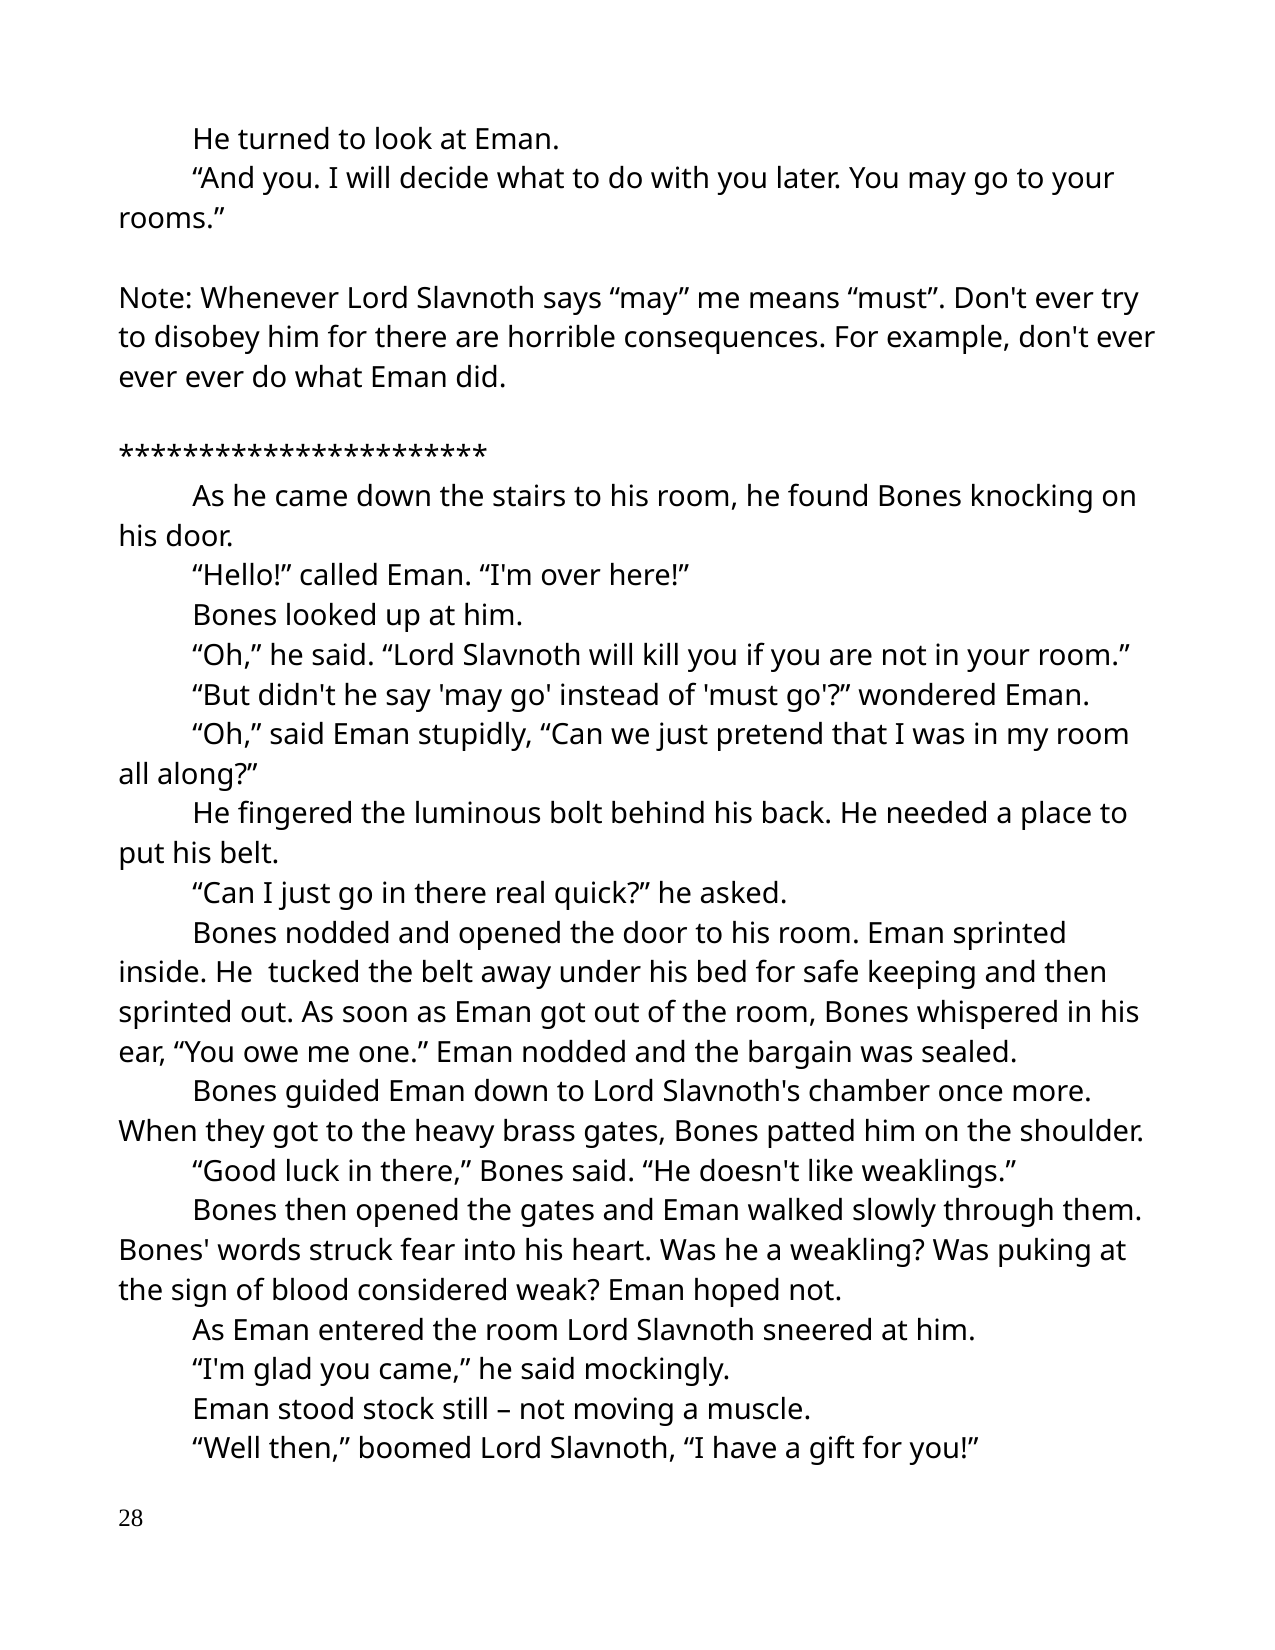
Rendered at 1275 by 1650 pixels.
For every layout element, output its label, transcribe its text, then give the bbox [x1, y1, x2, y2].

text He turned to look at Eman. [118, 118, 1157, 158]
text “Oh,” he said. “Lord Slavnoth will kill you if you are not in your room.” [118, 634, 1157, 674]
text Bones nodded and opened the door to his room. Eman sprinted inside. He tucked the belt away under his bed for safe keeping and then sprinted out. As soon as Eman got out of the room, Bones whispered in his ear, “You owe me one.” Eman nodded and the bargain was sealed. [118, 912, 1157, 1071]
text As he came down the stairs to his room, he found Bones knocking on his door. [118, 475, 1157, 555]
text Eman stood stock still – not moving a muscle. [118, 1388, 1157, 1428]
text As Eman entered the room Lord Slavnoth sneered at him. [118, 1309, 1157, 1348]
text “Good luck in there,” Bones said. “He doesn't like weaklings.” [118, 1150, 1157, 1190]
text “I'm glad you came,” he said mockingly. [118, 1348, 1157, 1388]
text “And you. I will decide what to do with you later. You may go to your rooms.” [118, 158, 1157, 237]
text “Can I just go in there real quick?” he asked. [118, 872, 1157, 912]
text Bones then opened the gates and Eman walked slowly through them. Bones' words struck fear into his heart. Was he a weakling? Was puking at the sign of blood considered weak? Eman hoped not. [118, 1190, 1157, 1309]
text Note: Whenever Lord Slavnoth says “may” me means “must”. Don't ever try to disobey him for there are horrible consequences. For example, don't ever ever ever do what Eman did. [118, 277, 1157, 396]
text “Hello!” called Eman. “I'm over here!” [118, 555, 1157, 594]
text “Oh,” said Eman stupidly, “Can we just pretend that I was in my room all along?” [118, 713, 1157, 793]
text “Well then,” boomed Lord Slavnoth, “I have a gift for you!” [118, 1428, 1157, 1467]
text “But didn't he say 'may go' instead of 'must go'?” wondered Eman. [118, 674, 1157, 713]
text He fingered the luminous bolt behind his back. He needed a place to put his belt. [118, 793, 1157, 872]
text *********************** [118, 436, 1157, 475]
text Bones guided Eman down to Lord Slavnoth's chamber once more. When they got to the heavy brass gates, Bones patted him on the shoulder. [118, 1071, 1157, 1150]
text Bones looked up at him. [118, 594, 1157, 634]
